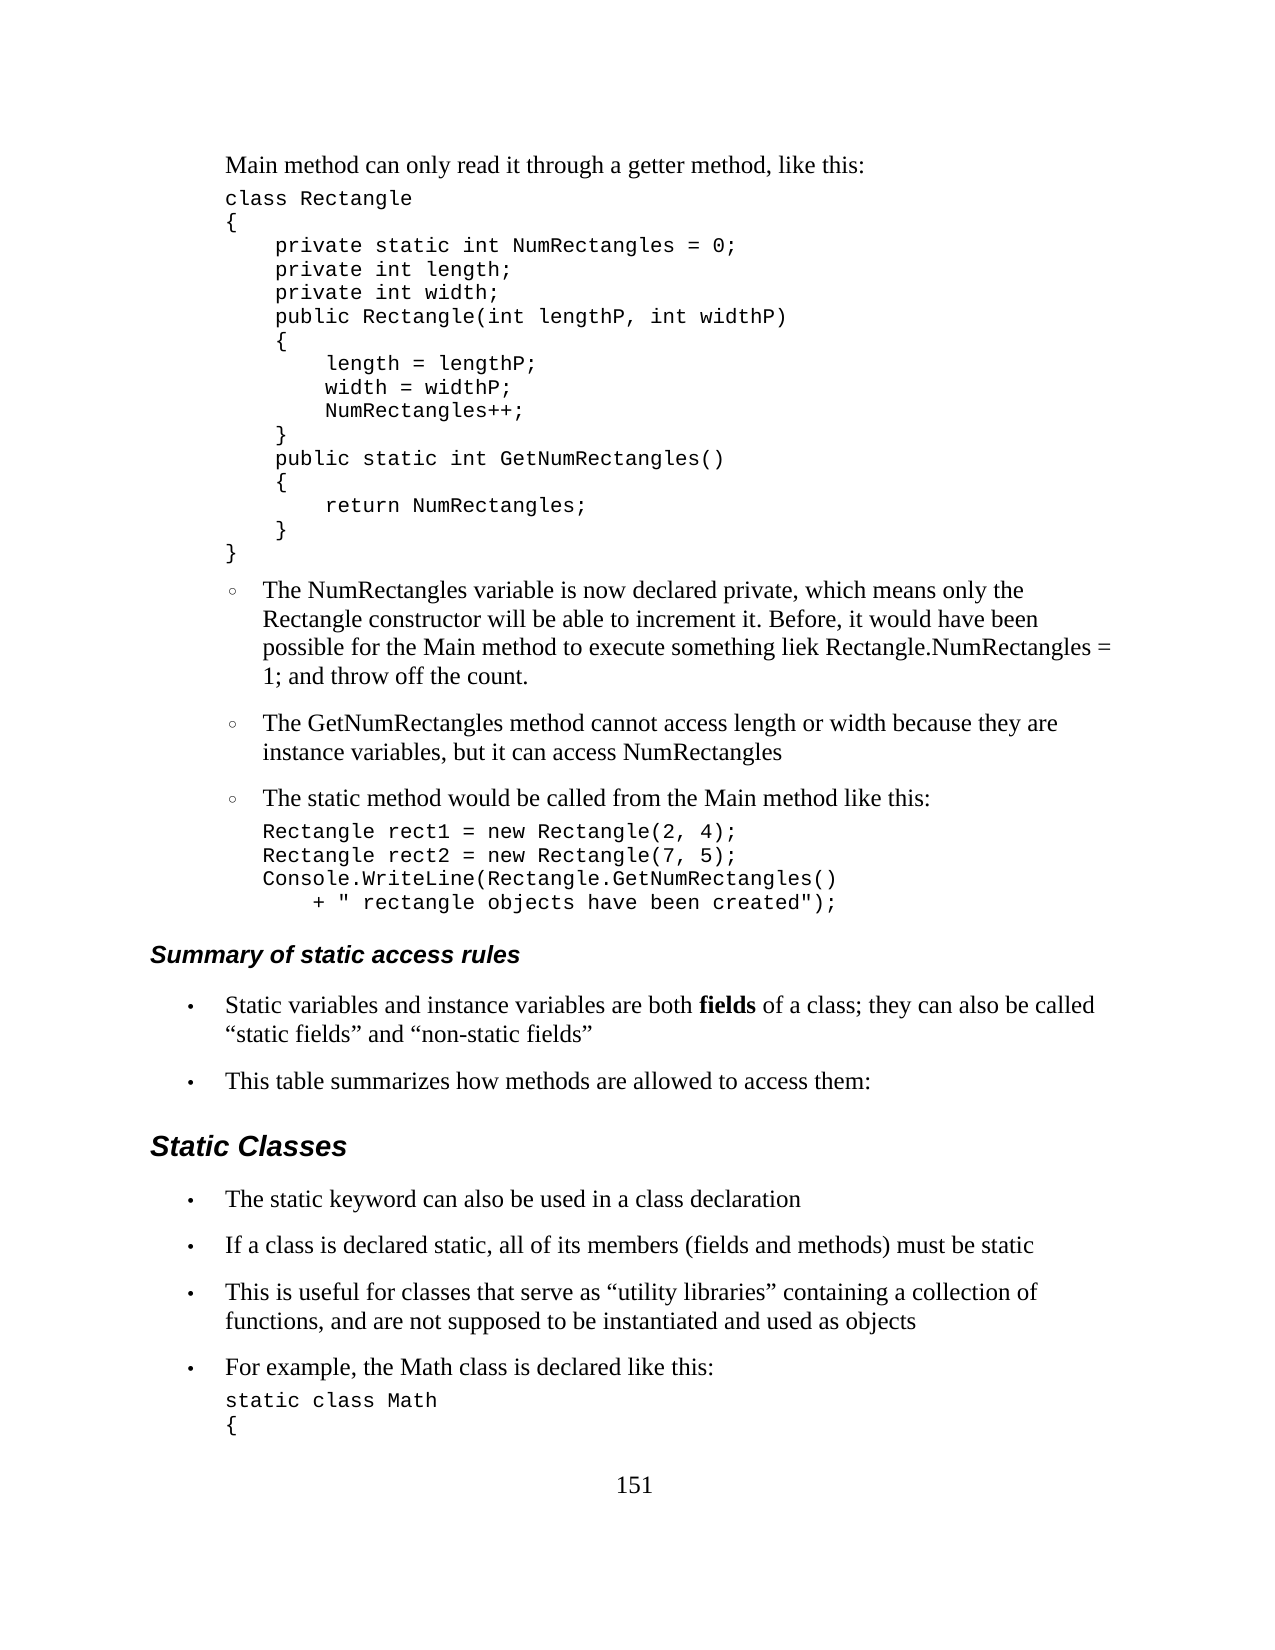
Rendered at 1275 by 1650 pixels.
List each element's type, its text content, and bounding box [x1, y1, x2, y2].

list Static variables and instance variables are both fields of a class; they can also be called “static fields” and “non-static fields” [187, 991, 1125, 1048]
list class Rectangle [187, 188, 1125, 211]
list width = widthP; [187, 377, 1125, 401]
list private int width; [187, 282, 1125, 306]
list { [187, 1414, 1125, 1437]
list Main method can only read it through a getter method, like this: [187, 150, 1125, 179]
list Console.WriteLine(Rectangle.GetNumRectangles() [225, 868, 1125, 892]
list { [187, 471, 1125, 495]
list Rectangle rect1 = new Rectangle(2, 4); [225, 821, 1125, 845]
list Rectangle rect2 = new Rectangle(7, 5); [225, 845, 1125, 868]
subtitle Summary of static access rules [150, 941, 1125, 969]
list public static int GetNumRectangles() [187, 448, 1125, 471]
list NumRectangles++; [187, 401, 1125, 424]
list } [187, 519, 1125, 542]
list The GetNumRectangles method cannot access length or width because they are instance variables, but it can access NumRectangles [225, 708, 1125, 765]
list The static keyword can also be used in a class declaration [187, 1184, 1125, 1212]
list For example, the Math class is declared like this: [187, 1352, 1125, 1381]
list public Rectangle(int lengthP, int widthP) [187, 306, 1125, 329]
list The static method would be called from the Main method like this: [225, 783, 1125, 812]
list This is useful for classes that serve as “utility libraries” containing a collection of functions, and are not supposed to be instantiated and used as objects [187, 1277, 1125, 1334]
list private int length; [187, 259, 1125, 282]
list length = lengthP; [187, 353, 1125, 377]
list } [187, 542, 1125, 566]
list { [187, 329, 1125, 353]
list + " rectangle objects have been created"); [225, 892, 1125, 916]
list static class Math [187, 1390, 1125, 1414]
subtitle Static Classes [150, 1129, 1125, 1162]
list This table summarizes how methods are allowed to access them: [187, 1066, 1125, 1095]
list { [187, 211, 1125, 235]
list The NumRectangles variable is now declared private, which means only the Rectangle constructor will be able to increment it. Before, it would have been possible for the Main method to execute something liek Rectangle.NumRectangles = 1; and throw off the count. [225, 575, 1125, 690]
list If a class is declared static, all of its members (fields and methods) must be static [187, 1230, 1125, 1259]
list return NumRectangles; [187, 495, 1125, 519]
list } [187, 424, 1125, 448]
list private static int NumRectangles = 0; [187, 235, 1125, 259]
